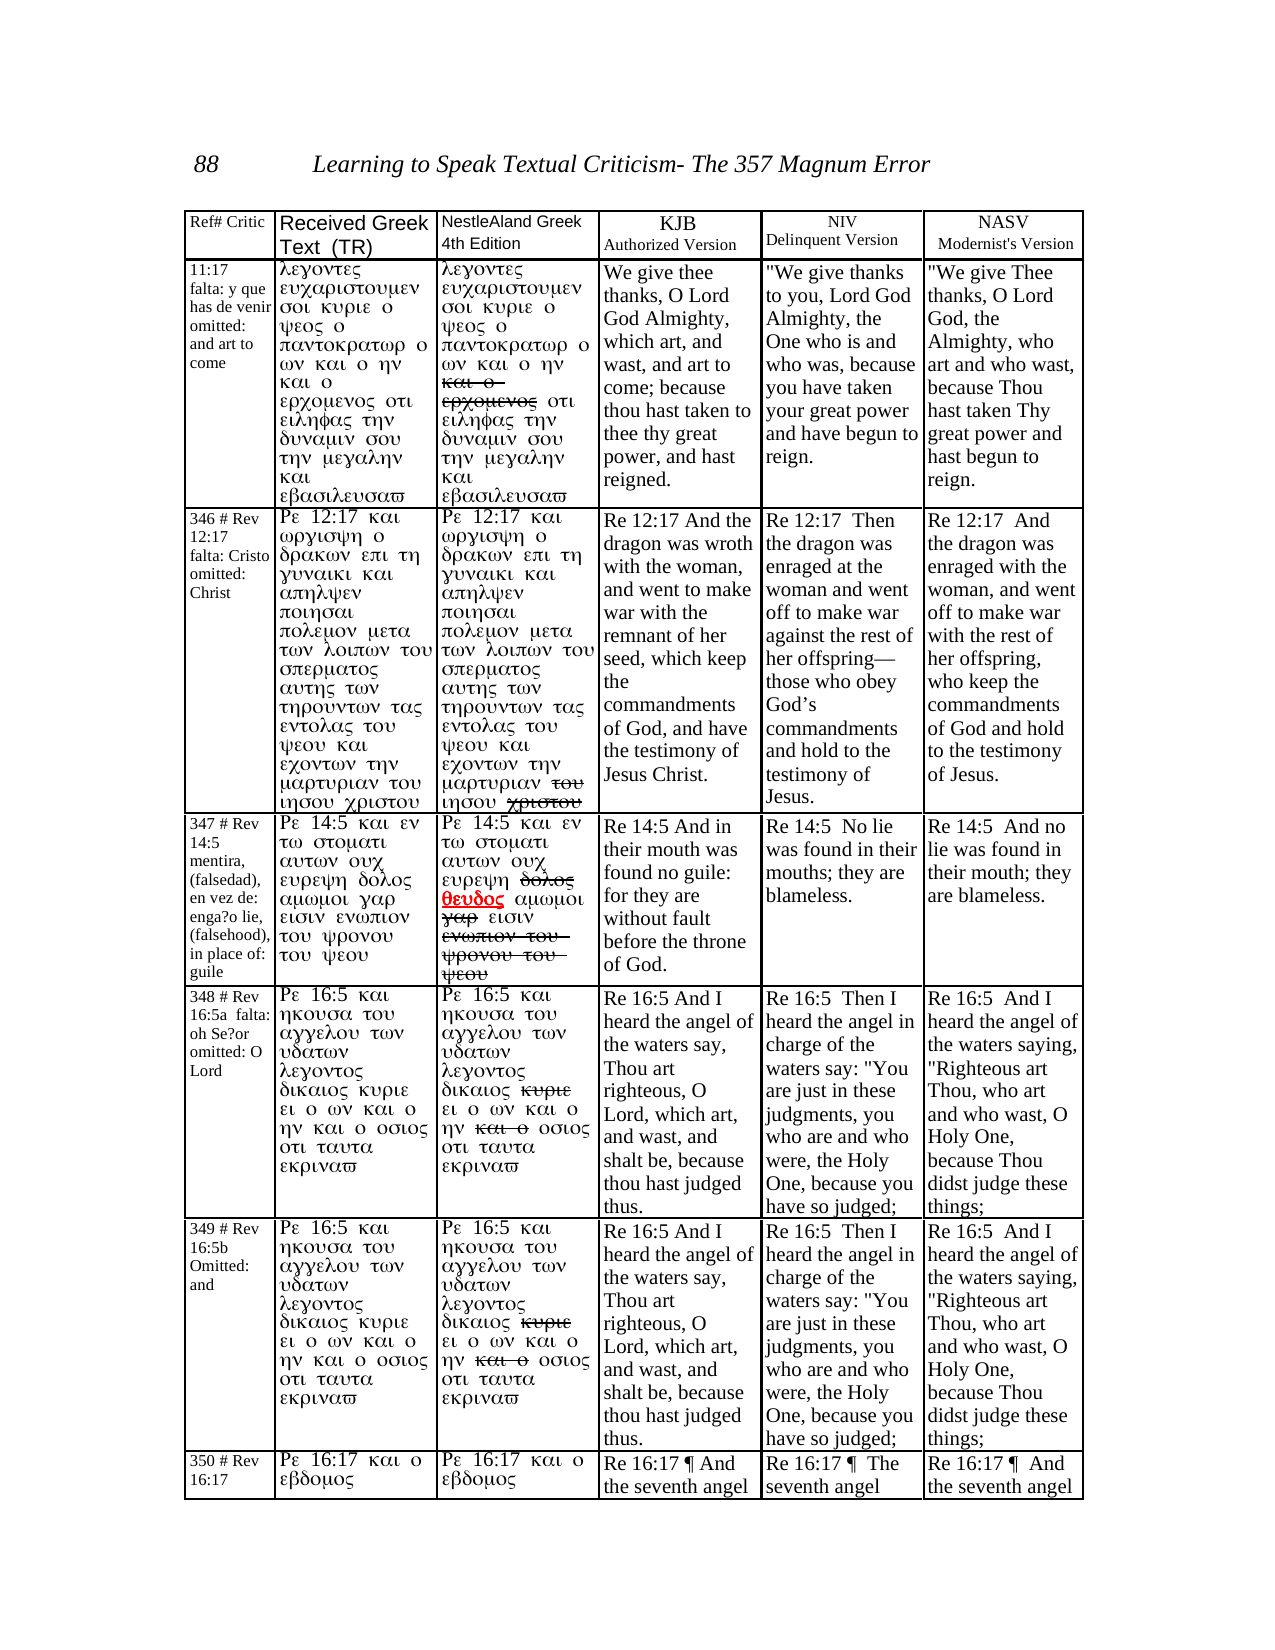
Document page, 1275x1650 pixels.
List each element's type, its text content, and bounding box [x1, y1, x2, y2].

table_cell 348 # Rev 16:5a falta: oh Se?or omitted: O Lord [186, 987, 274, 1217]
table_cell Re 16:5 kai hkousa tou aggelou twn udatwn legontoV dikaioV kurie ei o wn kai o hn kai o osioV oti tauta ekrinav [438, 987, 598, 1217]
table_cell Re 12:17 And the dragon was enraged with the woman, and went off to make war with the rest of her offspring, who keep the commandments of God and hold to the testimony of Jesus. [925, 509, 1082, 812]
table_cell Re 12:17 kai wrgisyh o drakwn epi th gunaiki kai aphlyen poihsai polemon meta twn loipwn tou spermatoV authV twn thrountwn taV entolaV tou yeou kai econtwn thn marturian tou ihsou cristou [438, 509, 598, 812]
table_cell Re 16:5 And I heard the angel of the waters saying, "Righteous art Thou, who art and who wast, O Holy One, because Thou didst judge these things; [925, 1220, 1082, 1450]
table_cell legonteV eucaristoumen soi kurie o yeoV o pantokratwr o wn kai o hn kai o ercomenoV oti eilhfaV thn dunamin sou thn megalhn kai ebasileusav [276, 261, 436, 507]
table_header KJB Authorized Version [600, 212, 760, 258]
table_cell "We give thanks to you, Lord God Almighty, the One who is and who was, because you have taken your great power and have begun to reign. [763, 261, 922, 507]
table_cell 349 # Rev 16:5b Omitted: and [186, 1220, 274, 1450]
table_cell Re 14:5 And no lie was found in their mouth; they are blameless. [925, 815, 1082, 985]
table_cell Re 16:17 ¶ And the seventh angel [600, 1452, 760, 1498]
table_cell Re 16:17 kai o ebdomoV [438, 1452, 598, 1498]
table_cell Re 16:5 kai hkousa tou aggelou twn udatwn legontoV dikaioV kurie ei o wn kai o hn kai o osioV oti tauta ekrinav [438, 1220, 598, 1450]
table_cell Re 12:17 kai wrgisyh o drakwn epi th gunaiki kai aphlyen poihsai polemon meta twn loipwn tou spermatoV authV twn thrountwn taV entolaV tou yeou kai econtwn thn marturian tou ihsou cristou [276, 509, 436, 812]
table_cell Re 12:17 And the dragon was wroth with the woman, and went to make war with the remnant of her seed, which keep the commandments of God, and have the testimony of Jesus Christ. [600, 509, 760, 812]
table_header NestleAland Greek 4th Edition [438, 212, 598, 258]
table_cell 11:17 falta: y que has de venir omitted: and art to come [186, 261, 274, 507]
table_cell We give thee thanks, O Lord God Almighty, which art, and wast, and art to come; because thou hast taken to thee thy great power, and hast reigned. [600, 261, 760, 507]
table_cell Re 14:5 kai en tw stomati autwn ouc eureyh doloV amwmoi gar eisin enwpion tou yronou tou yeou [276, 815, 436, 985]
table_cell Re 12:17 Then the dragon was enraged at the woman and went off to make war against the rest of her offspring—those who obey God’s commandments and hold to the testimony of Jesus. [763, 509, 922, 812]
table_cell Re 16:5 kai hkousa tou aggelou twn udatwn legontoV dikaioV kurie ei o wn kai o hn kai o osioV oti tauta ekrinav [276, 987, 436, 1217]
table_header NIV Delinquent Version [763, 212, 922, 258]
table_cell Re 16:5 Then I heard the angel in charge of the waters say: "You are just in these judgments, you who are and who were, the Holy One, because you have so judged; [763, 1220, 922, 1450]
table_cell 347 # Rev 14:5 mentira, (falsedad), en vez de: enga?o lie, (falsehood), in place of: guile [186, 815, 274, 985]
table_cell Re 16:5 Then I heard the angel in charge of the waters say: "You are just in these judgments, you who are and who were, the Holy One, because you have so judged; [763, 987, 922, 1217]
table_cell Re 14:5 And in their mouth was found no guile: for they are without fault before the throne of God. [600, 815, 760, 985]
table_cell 350 # Rev 16:17 [186, 1452, 274, 1498]
table_cell Re 16:17 ¶ The seventh angel [763, 1452, 922, 1498]
table_cell Re 16:5 And I heard the angel of the waters say, Thou art righteous, O Lord, which art, and wast, and shalt be, because thou hast judged thus. [600, 987, 760, 1217]
table_cell "We give Thee thanks, O Lord God, the Almighty, who art and who wast, because Thou hast taken Thy great power and hast begun to reign. [925, 261, 1082, 507]
table_cell Re 16:17 ¶ And the seventh angel [925, 1452, 1082, 1498]
table_cell Re 16:5 kai hkousa tou aggelou twn udatwn legontoV dikaioV kurie ei o wn kai o hn kai o osioV oti tauta ekrinav [276, 1220, 436, 1450]
table_cell Re 16:17 kai o ebdomoV [276, 1452, 436, 1498]
table_cell Re 16:5 And I heard the angel of the waters say, Thou art righteous, O Lord, which art, and wast, and shalt be, because thou hast judged thus. [600, 1220, 760, 1450]
table_cell Re 16:5 And I heard the angel of the waters saying, "Righteous art Thou, who art and who wast, O Holy One, because Thou didst judge these things; [925, 987, 1082, 1217]
table_cell Re 14:5 No lie was found in their mouths; they are blameless. [763, 815, 922, 985]
table_header NASV Modernist's Version [925, 212, 1082, 258]
table_header Ref# Critic [186, 212, 274, 258]
table_cell 346 # Rev 12:17 falta: Cristo omitted: Christ [186, 509, 274, 812]
table_cell legonteV eucaristoumen soi kurie o yeoV o pantokratwr o wn kai o hn kai o ercomenoV oti eilhfaV thn dunamin sou thn megalhn kai ebasileusav [438, 261, 598, 507]
table_header Received Greek Text (TR) [276, 212, 436, 258]
table_cell Re 14:5 kai en tw stomati autwn ouc eureyh doloV qeudoV amwmoi gar eisin enwpion tou yronou tou yeou [438, 815, 598, 985]
